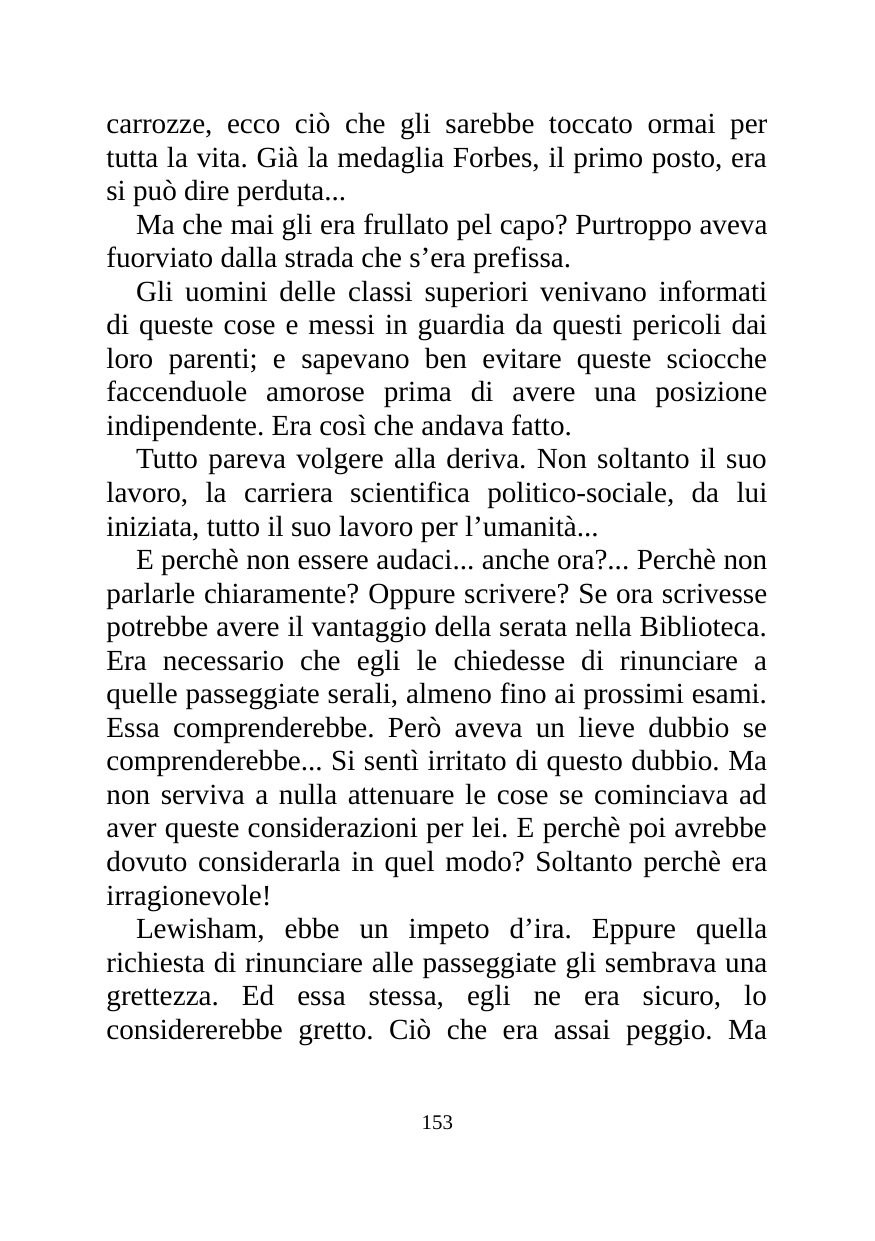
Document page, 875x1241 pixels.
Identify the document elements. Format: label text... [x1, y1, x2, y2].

text Ma che mai gli era frullato pel capo? Purtroppo aveva fuorviato dalla strada che s’era prefissa. [106, 207, 768, 274]
text E perchè non essere audaci... anche ora?... Perchè non parlarle chiaramente? Oppure scrivere? Se ora scrivesse potrebbe avere il vantaggio della serata nella Biblioteca. Era necessario che egli le chiedesse di rinunciare a quelle passeggiate serali, almeno fino ai prossimi esami. Essa comprenderebbe. Però aveva un lieve dubbio se comprenderebbe... Si sentì irritato di questo dubbio. Ma non serviva a nulla attenuare le cose se cominciava ad aver queste considerazioni per lei. E perchè poi avrebbe dovuto considerarla in quel modo? Soltanto perchè era irragionevole! [106, 542, 768, 911]
text carrozze, ecco ciò che gli sarebbe toccato ormai per tutta la vita. Già la medaglia Forbes, il primo posto, era si può dire perduta... [106, 106, 768, 207]
text Lewisham, ebbe un impeto d’ira. Eppure quella richiesta di rinunciare alle passeggiate gli sembrava una grettezza. Ed essa stessa, egli ne era sicuro, lo considererebbe gretto. Ciò che era assai peggio. Ma [106, 911, 768, 1045]
text Gli uomini delle classi superiori venivano informati di queste cose e messi in guardia da questi pericoli dai loro parenti; e sapevano ben evitare queste sciocche faccenduole amorose prima di avere una posizione indipendente. Era così che andava fatto. [106, 274, 768, 442]
text Tutto pareva volgere alla deriva. Non soltanto il suo lavoro, la carriera scientifica politico-sociale, da lui iniziata, tutto il suo lavoro per l’umanità... [106, 442, 768, 542]
